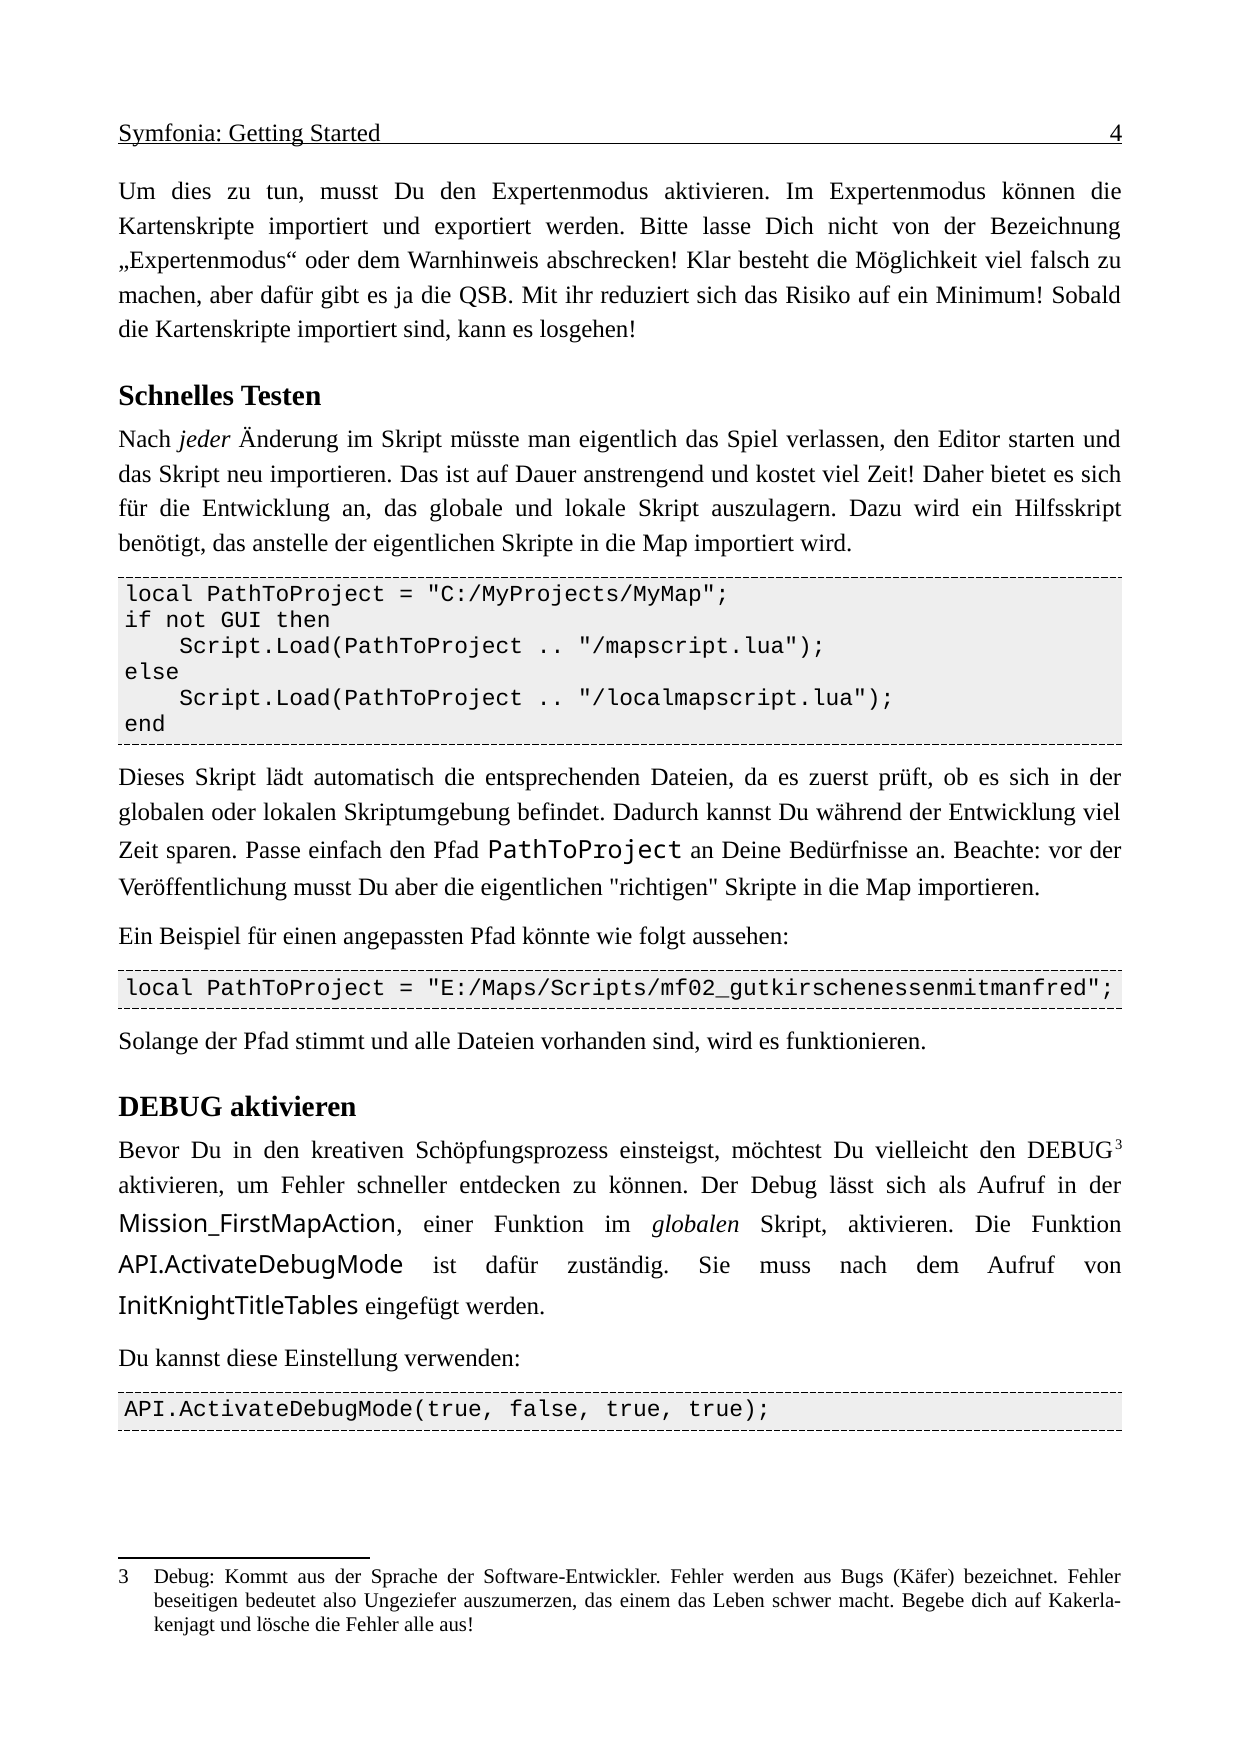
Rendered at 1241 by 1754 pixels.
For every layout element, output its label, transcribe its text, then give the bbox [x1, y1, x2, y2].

text local PathToProject = "C:/MyProjects/MyMap"; if not GUI then Script.Load(PathToProject .. "/mapscript.lua"); else Script.Load(PathToProject .. "/localmapscript.lua"); end [118, 577, 1122, 744]
text Um dies zu tun, musst Du den Expertenmodus aktivieren. Im Expertenmodus können die Kartenskripte importiert und exportiert werden. Bitte lasse Dich nicht von der Bezeichnung „Expertenmodus“ oder dem Warnhinweis abschrecken! Klar besteht die Möglichkeit viel falsch zu machen, aber dafür gibt es ja die QSB. Mit ihr reduziert sich das Risiko auf ein Minimum! Sobald die Kartenskripte importiert sind, kann es losgehen! [118, 176, 1122, 343]
text Ein Beispiel für einen angepassten Pfad könnte wie folgt aussehen: [118, 921, 1122, 950]
text Du kannst diese Einstellung verwenden: [118, 1343, 1122, 1371]
subtitle Schnelles Testen [118, 378, 1122, 412]
text Dieses Skript lädt automatisch die entsprechenden Dateien, da es zuerst prüft, ob es sich in der globalen oder lokalen Skriptumgebung befindet. Dadurch kannst Du während der Entwicklung viel Zeit sparen. Passe einfach den Pfad PathToProject an Deine Bedürfnisse an. Beachte: vor der Veröffentlichung musst Du aber die eigentlichen "richtigen" Skripte in die Map importieren. [118, 762, 1122, 901]
text Nach jeder Änderung im Skript müsste man eigentlich das Spiel verlassen, den Editor starten und das Skript neu importieren. Das ist auf Dauer anstrengend und kostet viel Zeit! Daher bietet es sich für die Entwicklung an, das globale und lokale Skript auszulagern. Dazu wird ein Hilfsskript benötigt, das anstelle der eigentlichen Skripte in die Map importiert wird. [118, 424, 1122, 556]
text Solange der Pfad stimmt und alle Dateien vorhanden sind, wird es funktionieren. [118, 1026, 1122, 1054]
text local PathToProject = "E:/Maps/Scripts/mf02_gutkirschenessenmitmanfred"; [118, 970, 1122, 1008]
text Debug: Kommt aus der Sprache der Software-Entwickler. Fehler werden aus Bugs (Käfer) bezeichnet. Fehler beseitigen bedeutet also Ungeziefer auszumerzen, das einem das Leben schwer macht. Begebe dich auf Kakerla-kenjagt und lösche die Fehler alle aus! [118, 1564, 1122, 1636]
text API.ActivateDebugMode(true, false, true, true); [118, 1392, 1122, 1430]
subtitle DEBUG aktivieren [118, 1089, 1122, 1123]
text Bevor Du in den kreativen Schöpfungsprozess einsteigst, möchtest Du vielleicht den DEBUG aktivieren, um Fehler schneller entdecken zu können. Der Debug lässt sich als Aufruf in der Mission_FirstMapAction, einer Funktion im globalen Skript, aktivieren. Die Funktion API.ActivateDebugMode ist dafür zuständig. Sie muss nach dem Aufruf von InitKnightTitleTables eingefügt werden. [118, 1136, 1122, 1321]
